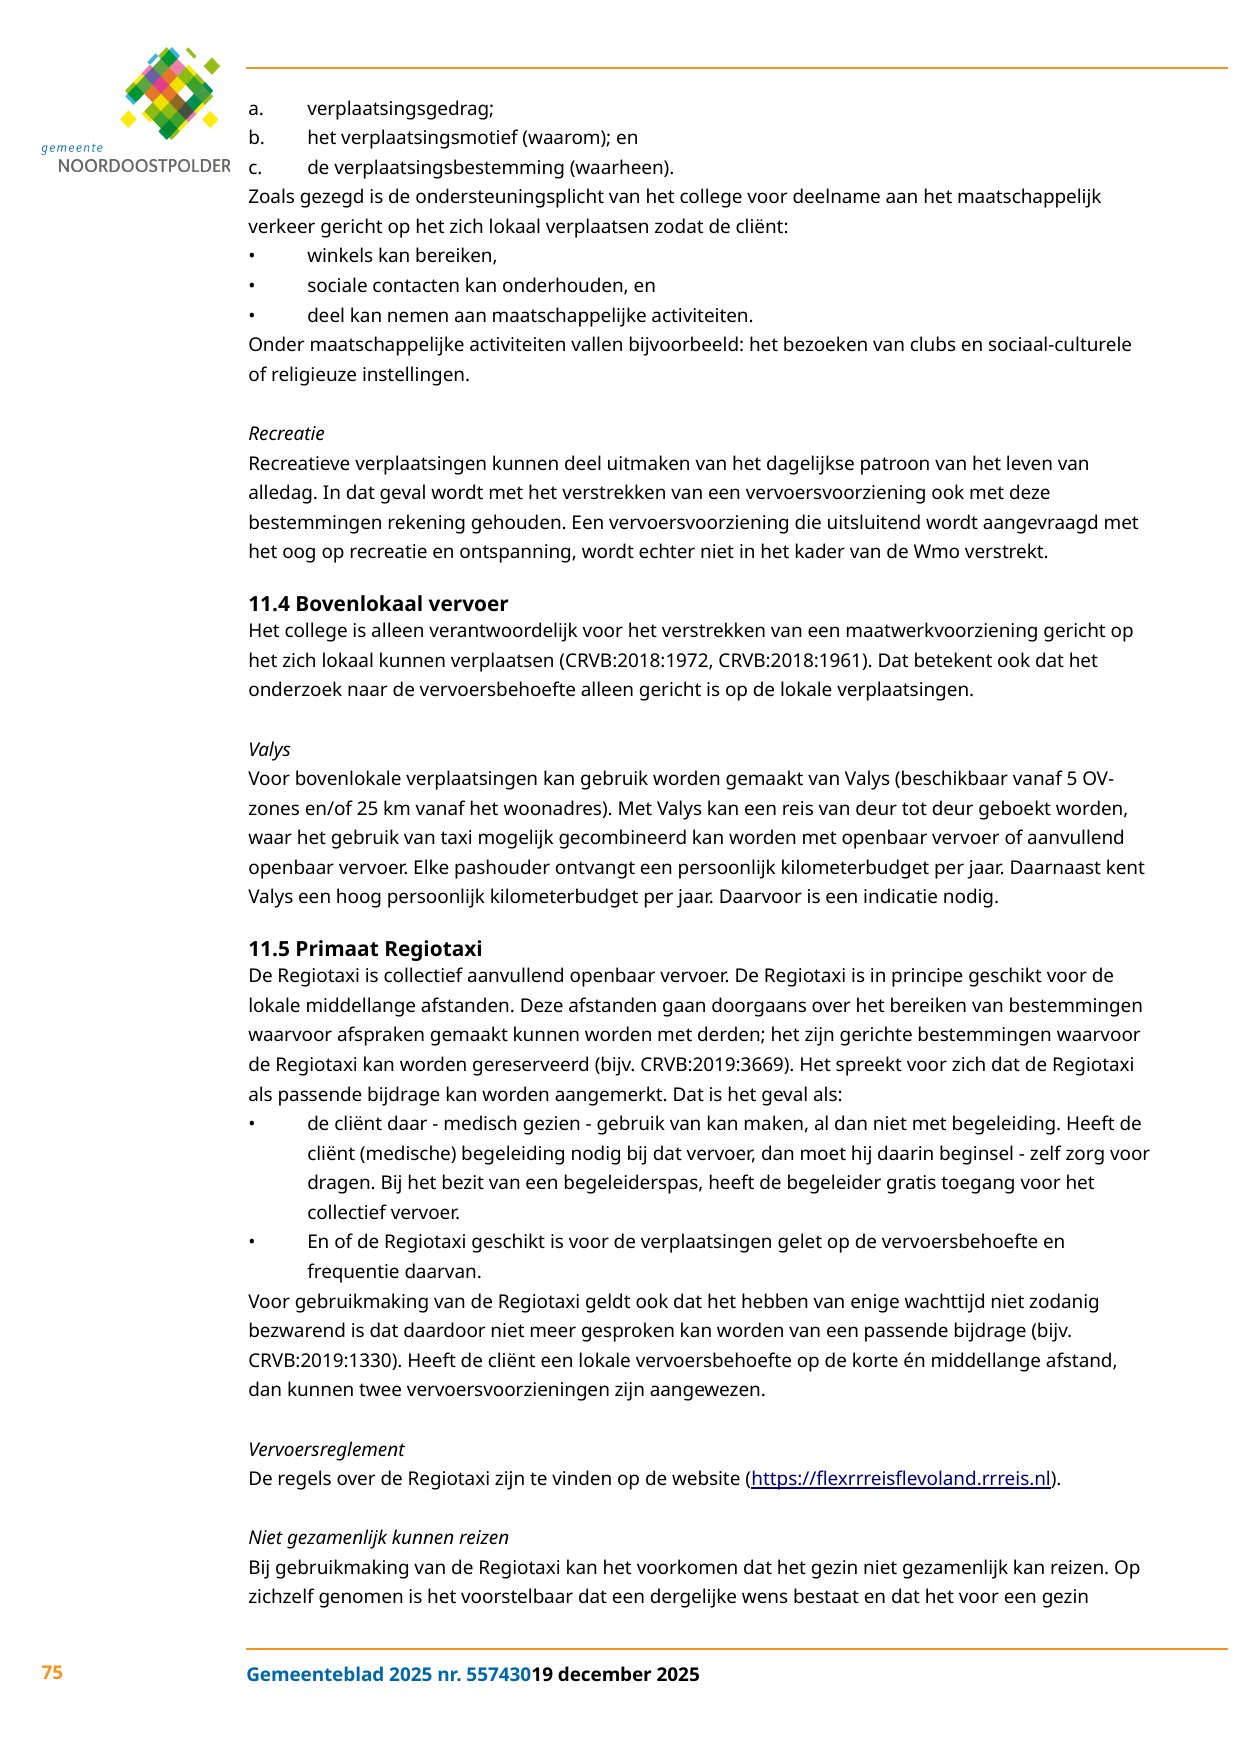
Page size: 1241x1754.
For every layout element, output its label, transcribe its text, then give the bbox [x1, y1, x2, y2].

text Recreatie [248, 420, 1152, 446]
text Vervoersreglement [248, 1436, 1152, 1462]
list En of de Regiotaxi geschikt is voor de verplaatsingen gelet op de vervoersbehoefte en frequentie daarvan. [248, 1229, 1152, 1284]
text De Regiotaxi is collectief aanvullend openbaar vervoer. De Regiotaxi is in principe geschikt voor de lokale middellange afstanden. Deze afstanden gaan doorgaans over het bereiken van bestemmingen waarvoor afspraken gemaakt kunnen worden met derden; het zijn gerichte bestemmingen waarvoor de Regiotaxi kan worden gereserveerd (bijv. CRVB:2019:3669). Het spreekt voor zich dat de Regiotaxi als passende bijdrage kan worden aangemerkt. Dat is het geval als: [248, 962, 1152, 1107]
list sociale contacten kan onderhouden, en [248, 272, 1152, 298]
list winkels kan bereiken, [248, 243, 1152, 268]
picture [41, 47, 231, 172]
list de cliënt daar - medisch gezien - gebruik van kan maken, al dan niet met begeleiding. Heeft de cliënt (medische) begeleiding nodig bij dat vervoer, dan moet hij daarin beginsel - zelf zorg voor dragen. Bij het bezit van een begeleiderspas, heeft de begeleider gratis toegang voor het collectief vervoer. [248, 1110, 1152, 1225]
text Zoals gezegd is de ondersteuningsplicht van het college voor deelname aan het maatschappelijk verkeer gericht op het zich lokaal verplaatsen zodat de cliënt: [248, 183, 1152, 239]
text Onder maatschappelijke activiteiten vallen bijvoorbeeld: het bezoeken van clubs en sociaal-culturele of religieuze instellingen. [248, 331, 1152, 387]
text Valys [248, 736, 1152, 761]
text Voor bovenlokale verplaatsingen kan gebruik worden gemaakt van Valys (beschikbaar vanaf 5 OV-zones en/of 25 km vanaf het woonadres). Met Valys kan een reis van deur tot deur geboekt worden, waar het gebruik van taxi mogelijk gecombineerd kan worden met openbaar vervoer of aanvullend openbaar vervoer. Elke pashouder ontvangt een persoonlijk kilometerbudget per jaar. Daarnaast kent Valys een hoog persoonlijk kilometerbudget per jaar. Daarvoor is een indicatie nodig. [248, 765, 1152, 909]
text 11.4 Bovenlokaal vervoer [248, 589, 1152, 617]
list deel kan nemen aan maatschappelijke activiteiten. [248, 302, 1152, 328]
text Recreatieve verplaatsingen kunnen deel uitmaken van het dagelijkse patroon van het leven van alledag. In dat geval wordt met het verstrekken van een vervoersvoorziening ook met deze bestemmingen rekening gehouden. Een vervoersvoorziening die uitsluitend wordt aangevraagd met het oog op recreatie en ontspanning, wordt echter niet in het kader van de Wmo verstrekt. [248, 450, 1152, 564]
list de verplaatsingsbestemming (waarheen). [248, 154, 1152, 180]
list verplaatsingsgedrag; [248, 95, 1152, 121]
text Niet gezamenlijk kunnen reizen [248, 1524, 1152, 1550]
text Het college is alleen verantwoordelijk voor het verstrekken van een maatwerkvoorziening gericht op het zich lokaal kunnen verplaatsen (CRVB:2018:1972, CRVB:2018:1961). Dat betekent ook dat het onderzoek naar de vervoersbehoefte alleen gericht is op de lokale verplaatsingen. [248, 617, 1152, 702]
text Voor gebruikmaking van de Regiotaxi geldt ook dat het hebben van enige wachttijd niet zodanig bezwarend is dat daardoor niet meer gesproken kan worden van een passende bijdrage (bijv. CRVB:2019:1330). Heeft de cliënt een lokale vervoersbehoefte op de korte én middellange afstand, dan kunnen twee vervoersvoorzieningen zijn aangewezen. [248, 1288, 1152, 1402]
text De regels over de Regiotaxi zijn te vinden op de website (https://flexrrreisflevoland.rrreis.nl). [248, 1465, 1152, 1491]
text Bij gebruikmaking van de Regiotaxi kan het voorkomen dat het gezin niet gezamenlijk kan reizen. Op zichzelf genomen is het voorstelbaar dat een dergelijke wens bestaat en dat het voor een gezin [248, 1554, 1152, 1609]
list het verplaatsingsmotief (waarom); en [248, 124, 1152, 150]
text 11.5 Primaat Regiotaxi [248, 934, 1152, 962]
